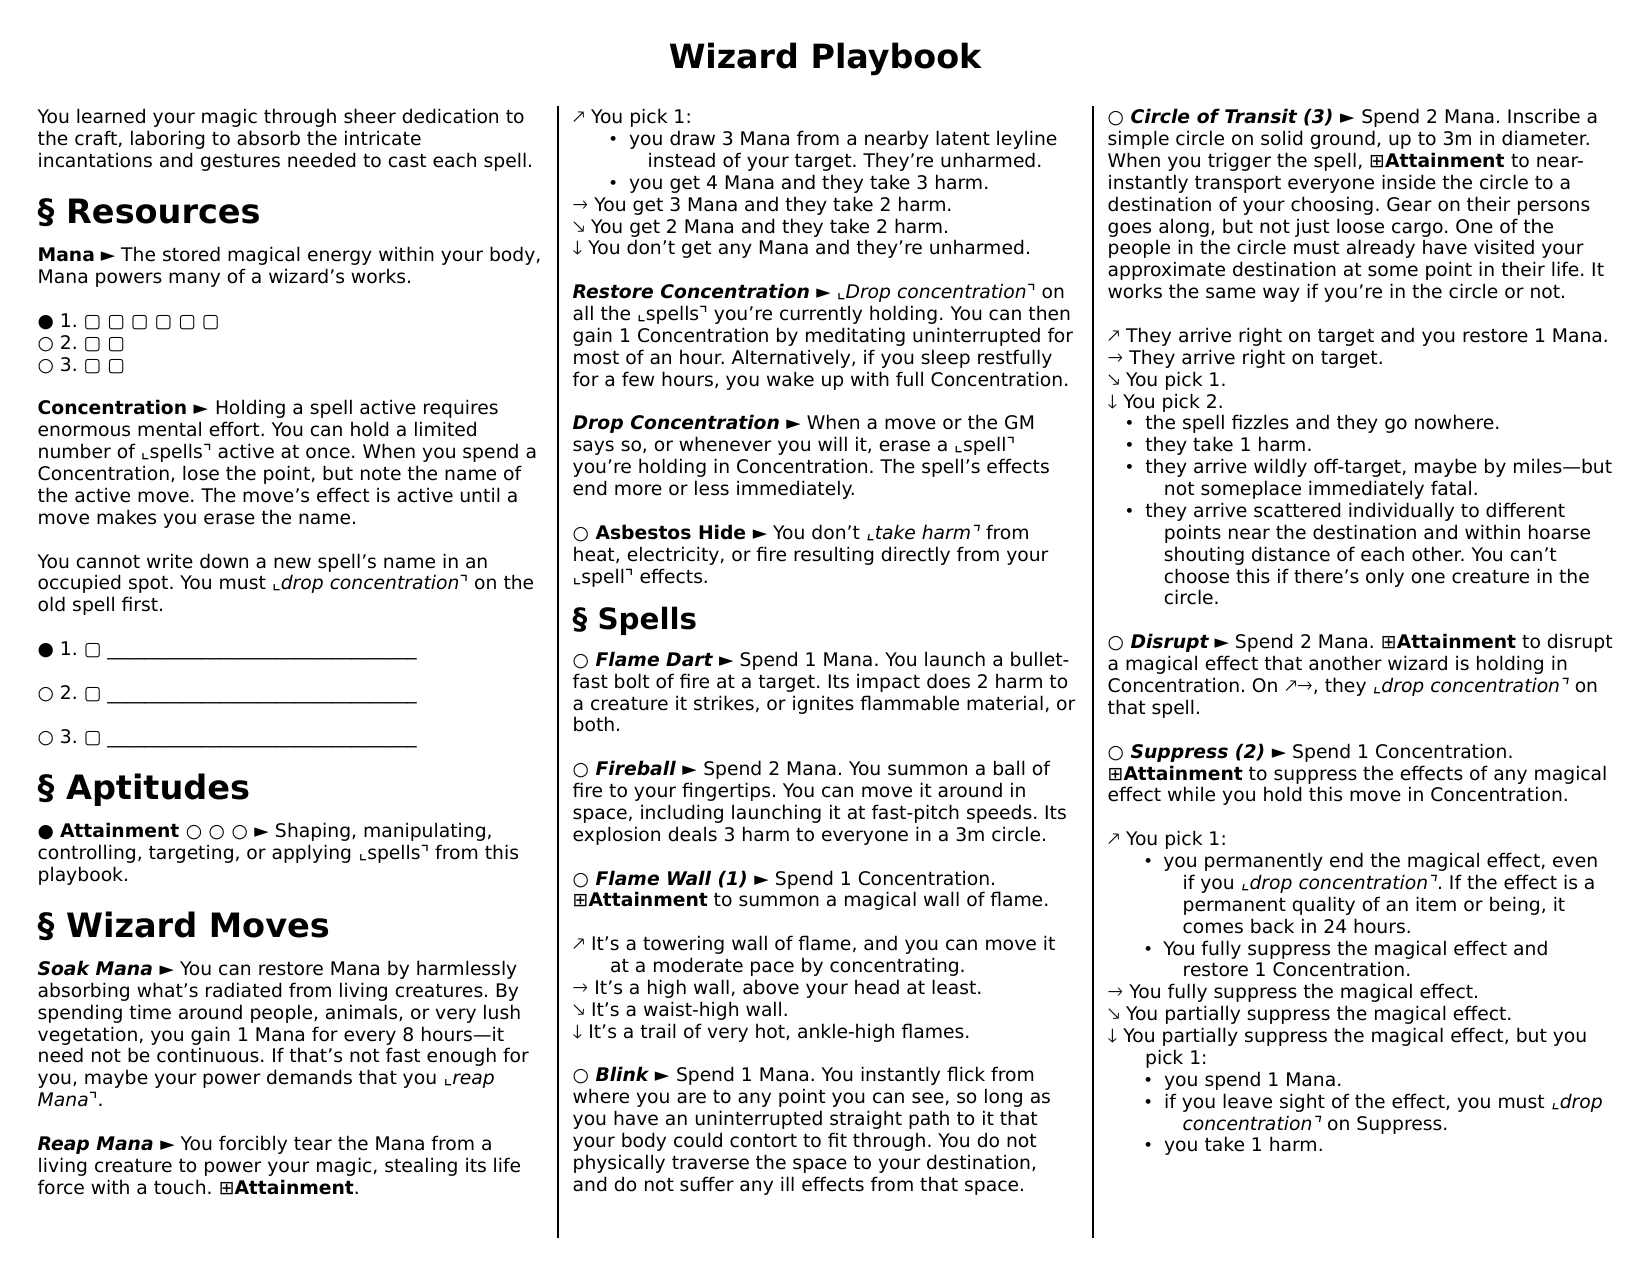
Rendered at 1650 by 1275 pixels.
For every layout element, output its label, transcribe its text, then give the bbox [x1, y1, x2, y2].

text 🡖 You pick 1. [1107, 369, 1612, 391]
text ○ Flame Wall (1) ► Spend 1 Concentration. ⊞Attainment to summon a magical wall of flame. [572, 868, 1077, 911]
list You fully suppress the magical effect and restore 1 Concentration. [1145, 938, 1612, 981]
text Concentration ► Holding a spell active requires enormous mental effort. You can hold a limited number of ⌞spells⌝ active at once. When you spend a Concentration, lose the point, but note the name of the active move. The move’s effect is active until a move makes you erase the name. [37, 397, 542, 529]
text Reap Mana ► You forcibly tear the Mana from a living creature to power your magic, stealing its life force with a touch. ⊞Attainment. [37, 1133, 542, 1198]
subtitle § Wizard Moves [37, 906, 542, 945]
text ○ 2. ▢ ▢ [37, 332, 542, 354]
list they take 1 harm. [1126, 434, 1612, 456]
list they arrive scattered individually to different points near the destination and within hoarse shouting distance of each other. You can’t choose this if there’s only one creature in the circle. [1126, 500, 1612, 609]
list you permanently end the magical effect, even if you ⌞drop concentration⌝. If the effect is a permanent quality of an item or being, it comes back in 24 hours. [1145, 850, 1612, 938]
text 🡕 It’s a towering wall of flame, and you can move it at a moderate pace by concentrating. [572, 933, 1077, 977]
text 🡓 You don’t get any Mana and they’re unharmed. [572, 238, 1077, 259]
text Soak Mana ► You can restore Mana by harmlessly absorbing what’s radiated from living creatures. By spending time around people, animals, or very lush vegetation, you gain 1 Mana for every 8 hours—it need not be continuous. If that’s not fast enough for you, maybe your power demands that you ⌞reap Mana⌝. [37, 958, 542, 1111]
text You cannot write down a new spell’s name in an occupied spot. You must ⌞drop concentration⌝ on the old spell first. [37, 551, 542, 616]
text ○ 2. ▢ _________________________________ [37, 682, 542, 704]
text 🡒 You fully suppress the magical effect. [1107, 981, 1612, 1003]
text 🡖 You get 2 Mana and they take 2 harm. [572, 216, 1077, 238]
list if you leave sight of the effect, you must ⌞drop concentration⌝ on Suppress. [1145, 1091, 1612, 1134]
text ● Attainment ○ ○ ○ ► Shaping, manipulating, controlling, targeting, or applying ⌞spells⌝ from this playbook. [37, 820, 542, 886]
text 🡕 You pick 1: [1107, 828, 1612, 850]
text 🡕 They arrive right on target and you restore 1 Mana. [1107, 325, 1612, 347]
text 🡖 You partially suppress the magical effect. [1107, 1003, 1612, 1025]
list you spend 1 Mana. [1145, 1069, 1612, 1091]
text ○ Flame Dart ► Spend 1 Mana. You launch a bullet-fast bolt of fire at a target. Its impact does 2 harm to a creature it strikes, or ignites flammable material, or both. [572, 649, 1077, 736]
text 🡒 You get 3 Mana and they take 2 harm. [572, 194, 1077, 216]
text ○ Asbestos Hide ► You don’t ⌞take harm⌝ from heat, electricity, or fire resulting directly from your ⌞spell⌝ effects. [572, 522, 1077, 588]
text ○ 3. ▢ _________________________________ [37, 726, 542, 747]
text ○ Fireball ► Spend 2 Mana. You summon a ball of fire to your fingertips. You can move it around in space, including launching it at fast-pitch speeds. Its explosion deals 3 harm to everyone in a 3m circle. [572, 758, 1077, 846]
subtitle § Resources [37, 193, 542, 232]
text ● 1. ▢ ▢ ▢ ▢ ▢ ▢ [37, 310, 542, 332]
text 🡓 You partially suppress the magical effect, but you pick 1: [1107, 1025, 1612, 1069]
text You learned your magic through sheer dedication to the craft, laboring to absorb the intricate incantations and gestures needed to cast each spell. [37, 106, 542, 172]
text 🡒 They arrive right on target. [1107, 347, 1612, 369]
list the spell fizzles and they go nowhere. [1126, 413, 1612, 434]
text 🡕 You pick 1: [572, 106, 1077, 128]
list you take 1 harm. [1145, 1134, 1612, 1156]
text Mana ► The stored magical energy within your body, Mana powers many of a wizard’s works. [37, 244, 542, 288]
text 🡓 You pick 2. [1107, 391, 1612, 413]
list you get 4 Mana and they take 3 harm. [610, 172, 1077, 194]
list they arrive wildly off-target, maybe by miles—but not someplace immediately fatal. [1126, 456, 1612, 500]
subtitle § Spells [572, 602, 1077, 636]
subtitle § Aptitudes [37, 768, 542, 807]
text ○ Suppress (2) ► Spend 1 Concentration. ⊞Attainment to suppress the effects of any magical effect while you hold this move in Concentration. [1107, 741, 1612, 806]
text ● 1. ▢ _________________________________ [37, 638, 542, 660]
text Drop Concentration ► When a move or the GM says so, or whenever you will it, erase a ⌞spell⌝ you’re holding in Concentration. The spell’s effects end more or less immediately. [572, 413, 1077, 500]
text ○ Circle of Transit (3) ► Spend 2 Mana. Inscribe a simple circle on solid ground, up to 3m in diameter. When you trigger the spell, ⊞Attainment to near-instantly transport everyone inside the circle to a destination of your choosing. Gear on their persons goes along, but not just loose cargo. One of the people in the circle must already have visited your approximate destination at some point in their life. It works the same way if you’re in the circle or not. [1107, 106, 1612, 303]
text 🡖 It’s a waist-high wall. [572, 999, 1077, 1021]
text 🡒 It’s a high wall, above your head at least. [572, 977, 1077, 999]
text 🡓 It’s a trail of very hot, ankle-high flames. [572, 1021, 1077, 1043]
text ○ 3. ▢ ▢ [37, 354, 542, 376]
text Restore Concentration ► ⌞Drop concentration⌝ on all the ⌞spells⌝ you’re currently holding. You can then gain 1 Concentration by meditating uninterrupted for most of an hour. Alternatively, if you sleep restfully for a few hours, you wake up with full Concentration. [572, 281, 1077, 391]
list you draw 3 Mana from a nearby latent leyline instead of your target. They’re unharmed. [610, 128, 1077, 172]
text ○ Blink ► Spend 1 Mana. You instantly flick from where you are to any point you can see, so long as you have an uninterrupted straight path to it that your body could contort to fit through. You do not physically traverse the space to your destination, and do not suffer any ill effects from that space. [572, 1064, 1077, 1196]
text ○ Disrupt ► Spend 2 Mana. ⊞Attainment to disrupt a magical effect that another wizard is holding in Concentration. On 🡕🡒, they ⌞drop concentration⌝ on that spell. [1107, 631, 1612, 719]
